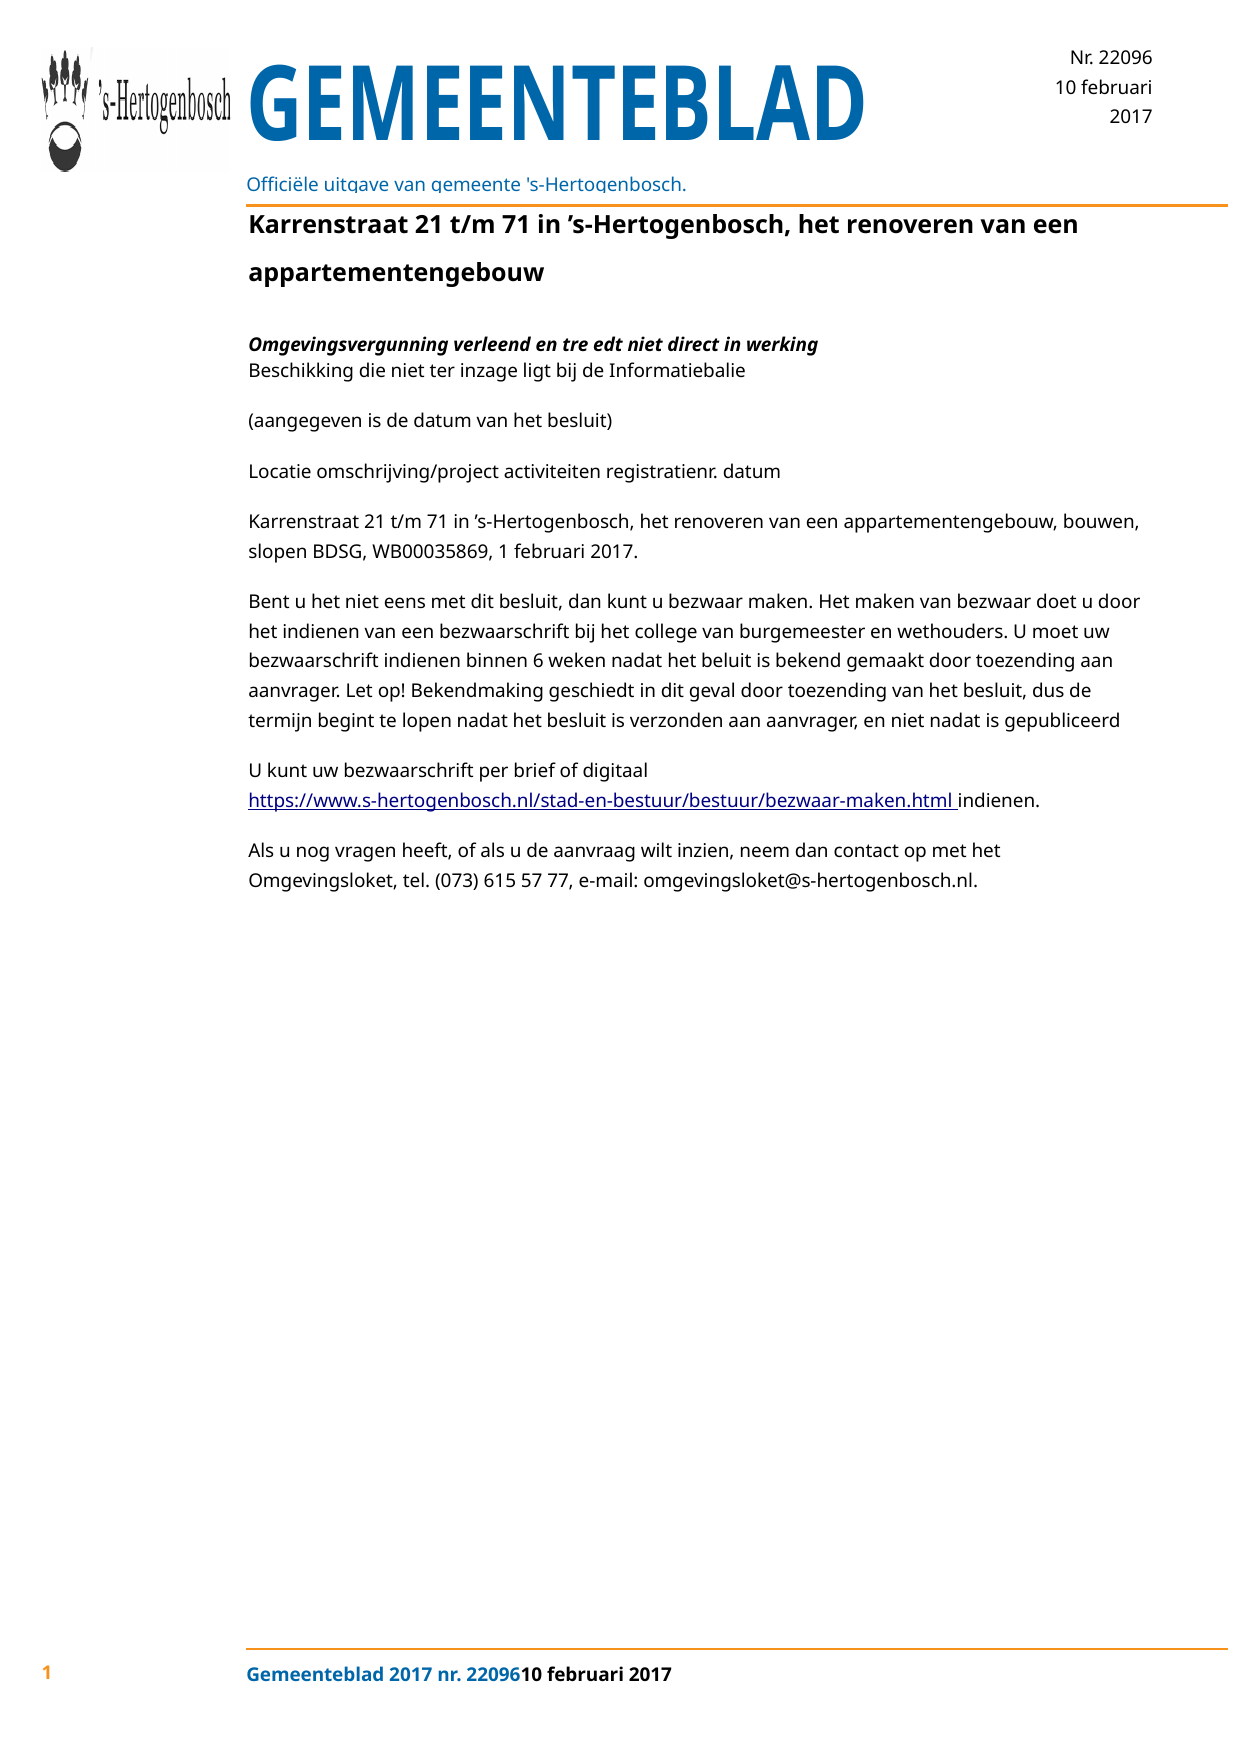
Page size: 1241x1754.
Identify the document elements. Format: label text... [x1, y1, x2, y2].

text (aangegeven is de datum van het besluit) [248, 408, 1152, 433]
text Omgevingsvergunning verleend en tre edt niet direct in werking [248, 331, 1152, 357]
text Locatie omschrijving/project activiteiten registratienr. datum [248, 458, 1152, 484]
picture [41, 47, 231, 172]
text U kunt uw bezwaarschrift per brief of digitaal https://www.s-hertogenbosch.nl/stad-en-bestuur/bestuur/bezwaar-maken.html indienen. [248, 757, 1152, 812]
text Beschikking die niet ter inzage ligt bij de Informatiebalie [248, 357, 1152, 383]
text Karrenstraat 21 t/m 71 in ’s-Hertogenbosch, het renoveren van een appartementengebouw, bouwen, slopen BDSG, WB00035869, 1 februari 2017. [248, 508, 1152, 564]
text Bent u het niet eens met dit besluit, dan kunt u bezwaar maken. Het maken van bezwaar doet u door het indienen van een bezwaarschrift bij het college van burgemeester en wethouders. U moet uw bezwaarschrift indienen binnen 6 weken nadat het beluit is bekend gemaakt door toezending aan aanvrager. Let op! Bekendmaking geschiedt in dit geval door toezending van het besluit, dus de termijn begint te lopen nadat het besluit is verzonden aan aanvrager, en niet nadat is gepubliceerd [248, 588, 1152, 732]
text Als u nog vragen heeft, of als u de aanvraag wilt inzien, neem dan contact op met het Omgevingsloket, tel. (073) 615 57 77, e-mail: omgevingsloket@s-hertogenbosch.nl. [248, 837, 1152, 892]
text Karrenstraat 21 t/m 71 in ’s-Hertogenbosch, het renoveren van een appartementengebouw [248, 207, 1152, 288]
